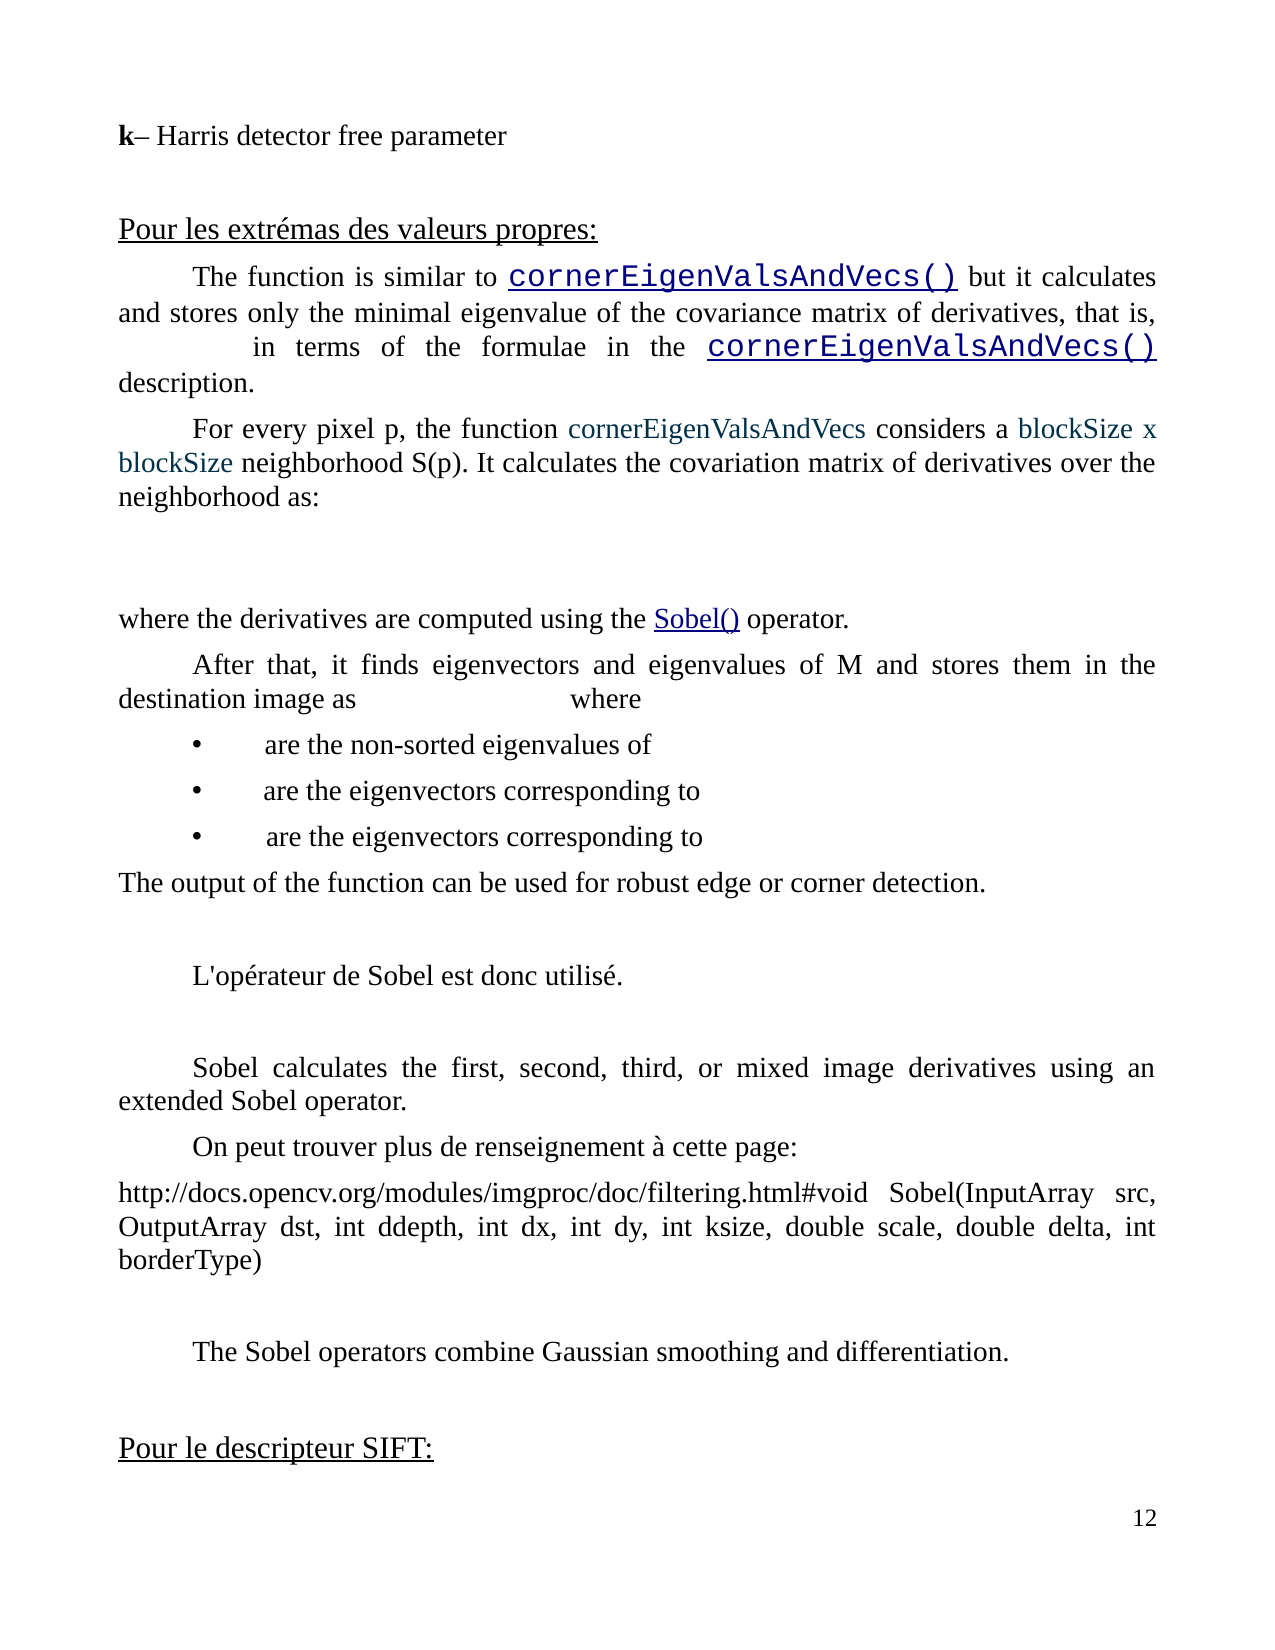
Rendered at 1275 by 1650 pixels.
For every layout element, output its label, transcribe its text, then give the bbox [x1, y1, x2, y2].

text k– Harris detector free parameter [118, 118, 1157, 152]
text where the derivatives are computed using the Sobel() operator. [118, 601, 1157, 635]
list are the eigenvectors corresponding to [118, 773, 1157, 807]
text http://docs.opencv.org/modules/imgproc/doc/filtering.html#void Sobel(InputArray src, OutputArray dst, int ddepth, int dx, int dy, int ksize, double scale, double delta, int borderType) [118, 1175, 1157, 1276]
text Pour les extrémas des valeurs propres: [118, 210, 1157, 246]
text The output of the function can be used for robust edge or corner detection. [118, 866, 1157, 899]
list are the non-sorted eigenvalues of [118, 727, 1157, 761]
text Pour le descripteur SIFT: [118, 1429, 1157, 1465]
text For every pixel p, the function cornerEigenValsAndVecs considers a blockSize x blockSize neighborhood S(p). It calculates the covariation matrix of derivatives over the neighborhood as: [118, 412, 1157, 512]
text L'opérateur de Sobel est donc utilisé. [118, 958, 1157, 991]
text The Sobel operators combine Gaussian smoothing and differentiation. [118, 1334, 1157, 1368]
text After that, it finds eigenvectors and eigenvalues of M and stores them in the destination image as where [118, 647, 1157, 714]
text On peut trouver plus de renseignement à cette page: [118, 1129, 1157, 1163]
text The function is similar to cornerEigenValsAndVecs() but it calculates and stores only the minimal eigenvalue of the covariance matrix of derivatives, that is, in terms of the formulae in the cornerEigenValsAndVecs() description. [118, 259, 1157, 399]
list are the eigenvectors corresponding to [118, 819, 1157, 853]
text Sobel calculates the first, second, third, or mixed image derivatives using an extended Sobel operator. [118, 1050, 1157, 1117]
